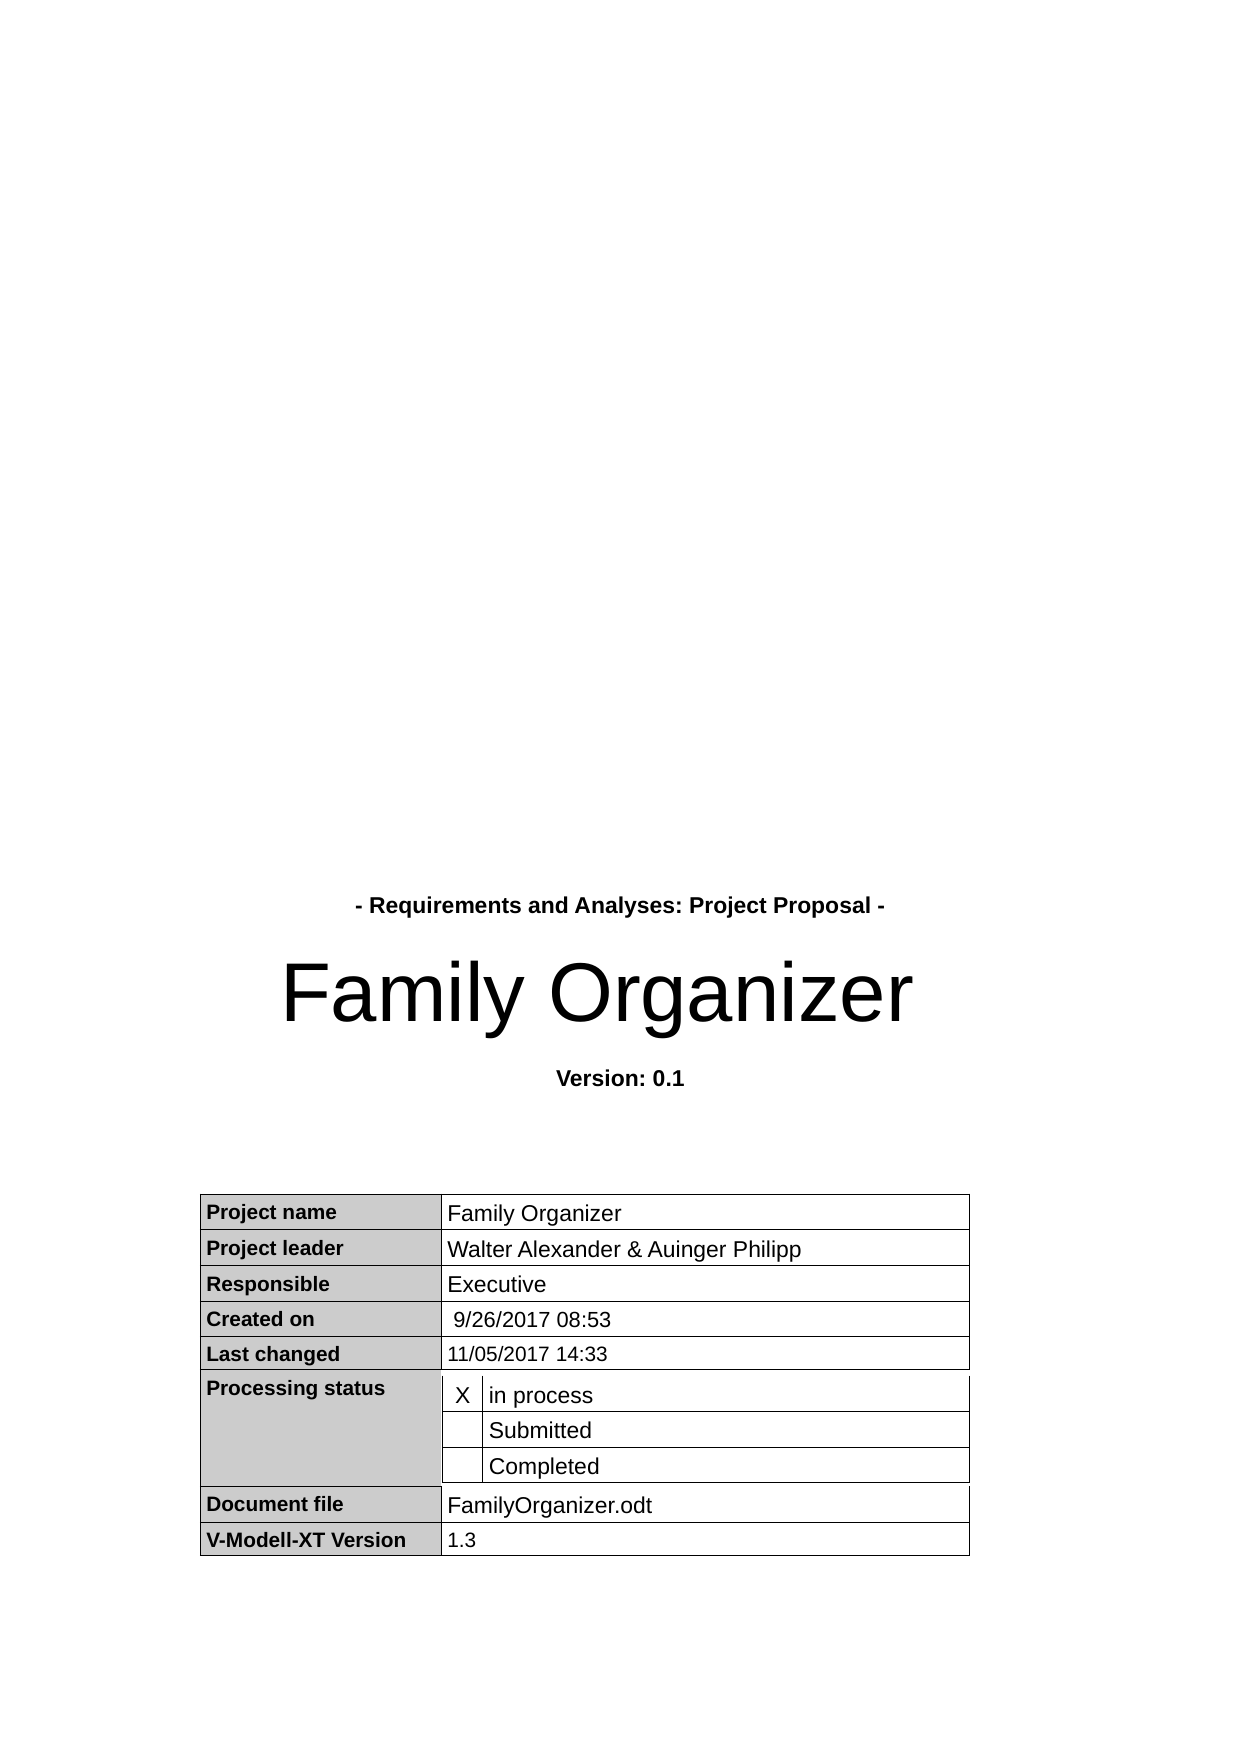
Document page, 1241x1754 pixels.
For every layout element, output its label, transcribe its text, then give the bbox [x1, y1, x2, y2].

text Family Organizer [118, 944, 1122, 1039]
table_cell [443, 1412, 482, 1447]
table_cell V-Modell-XT Version [201, 1523, 441, 1555]
table_header Project name [201, 1195, 441, 1229]
table_cell Document file [201, 1487, 441, 1522]
table_header X [443, 1376, 482, 1411]
table_cell Created on [201, 1302, 441, 1336]
table_cell Completed [483, 1448, 969, 1482]
table_cell 9/26/‎2017 ‏‎08:53 [442, 1302, 969, 1336]
table_header in process [483, 1376, 969, 1411]
table_cell Walter Alexander & Auinger Philipp [442, 1230, 969, 1265]
text Version: 0.1 [118, 1064, 1122, 1091]
table_cell Processing status [201, 1370, 441, 1486]
table_cell Responsible [201, 1266, 441, 1301]
table_cell Last changed [201, 1337, 441, 1369]
table_cell Submitted [483, 1412, 969, 1447]
table_cell FamilyOrganizer.odt [442, 1486, 969, 1522]
table_cell [441, 1370, 969, 1411]
table_cell 11/05/2017 15:31 [442, 1337, 969, 1369]
table_cell Project leader [201, 1230, 441, 1265]
table_header Family Organizer [442, 1195, 969, 1229]
table_cell [443, 1448, 482, 1482]
text - Requirements and Analyses: Project Proposal - [118, 892, 1122, 919]
table_cell 1.3 [442, 1523, 969, 1555]
table_cell Executive [442, 1266, 969, 1301]
